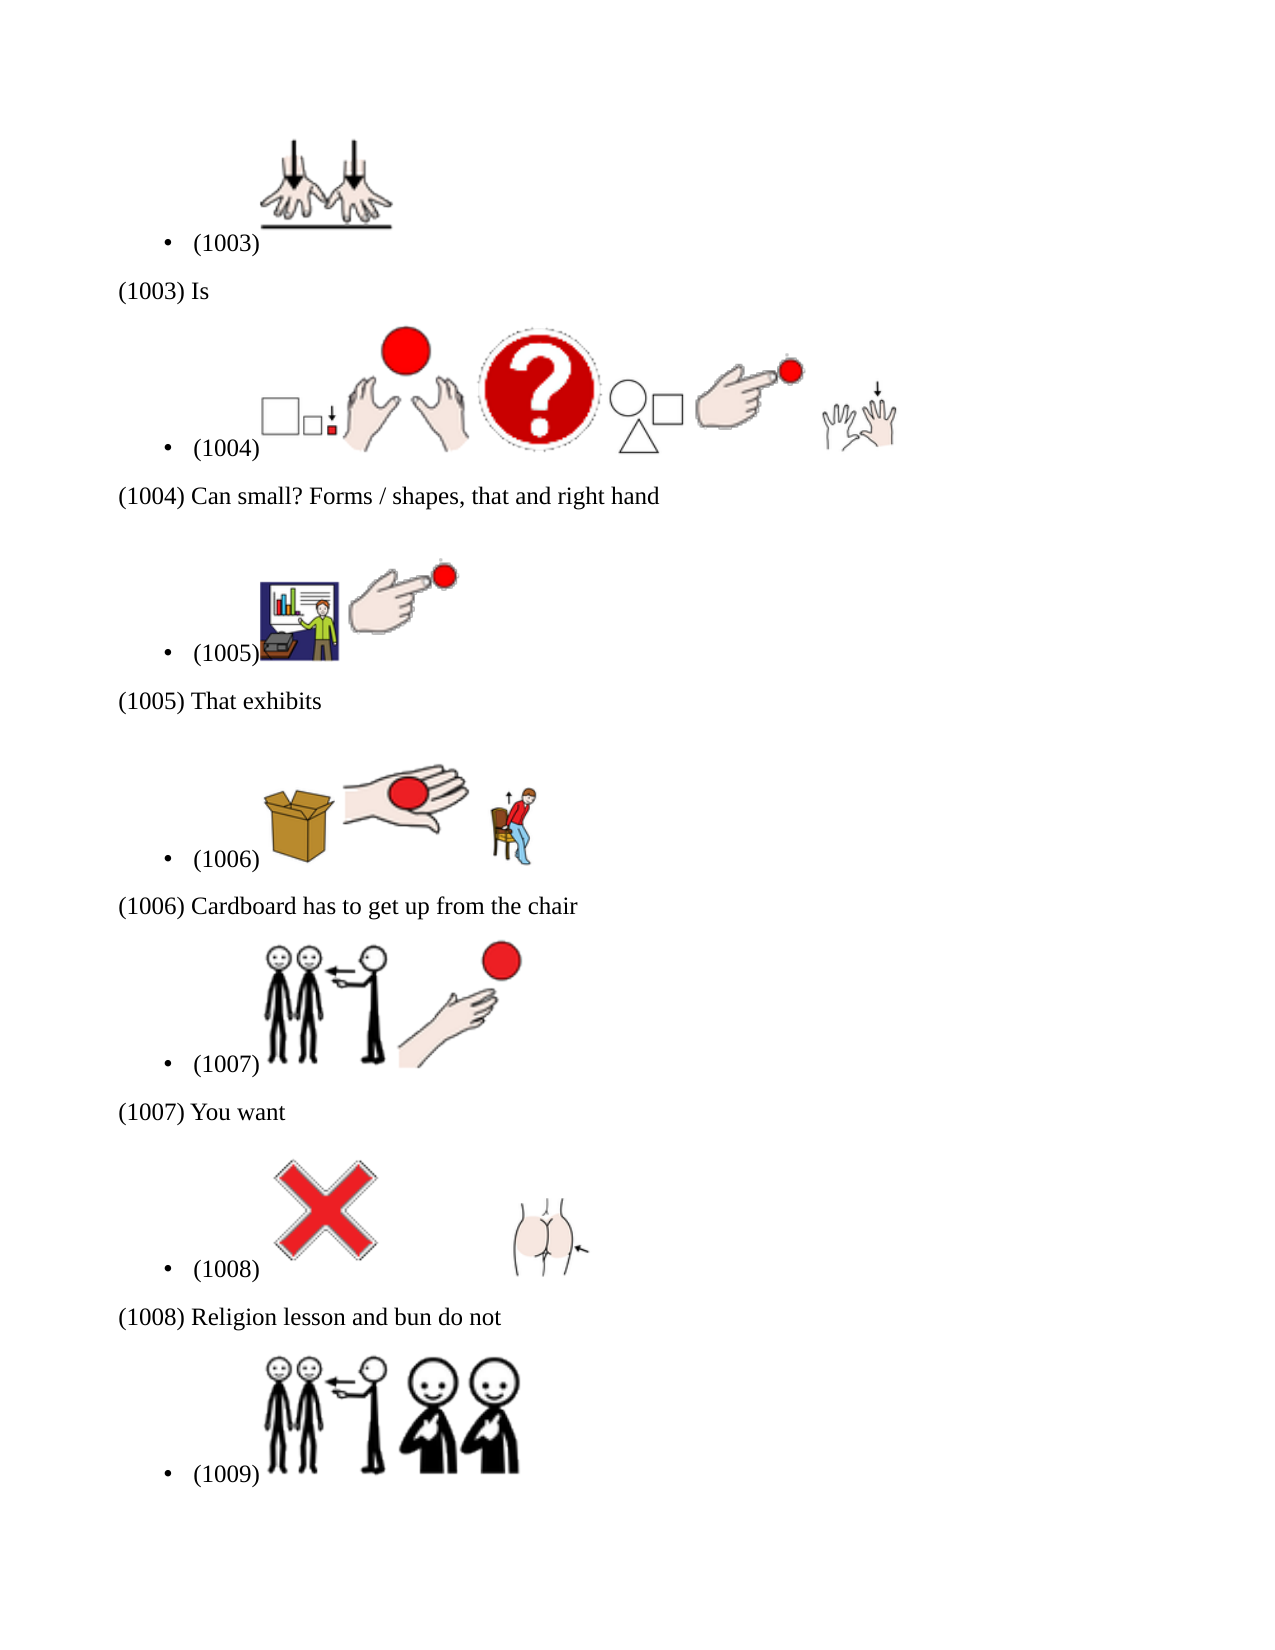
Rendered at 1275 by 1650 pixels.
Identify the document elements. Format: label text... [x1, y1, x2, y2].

picture [259, 118, 394, 252]
list (1008) [164, 1144, 1157, 1283]
text (1007) You want [118, 1097, 1157, 1125]
picture [259, 1144, 394, 1278]
picture [511, 1197, 592, 1278]
text (1004) Can small? Forms / shapes, that and right hand [118, 481, 1157, 510]
picture [259, 733, 554, 867]
list (1009) [164, 1349, 1157, 1488]
text (1003) Is [118, 276, 1157, 304]
text (1005) That exhibits [118, 686, 1157, 715]
picture [259, 323, 900, 457]
picture [259, 938, 527, 1073]
list (1006) [164, 734, 1157, 872]
list (1004) [164, 323, 1157, 462]
text (1006) Cardboard has to get up from the chair [118, 891, 1157, 920]
list (1005) [164, 528, 1157, 667]
list (1007) [164, 939, 1157, 1078]
picture [259, 1349, 527, 1483]
list (1003) [164, 118, 1157, 257]
picture [259, 528, 474, 662]
text (1008) Religion lesson and bun do not [118, 1302, 1157, 1331]
